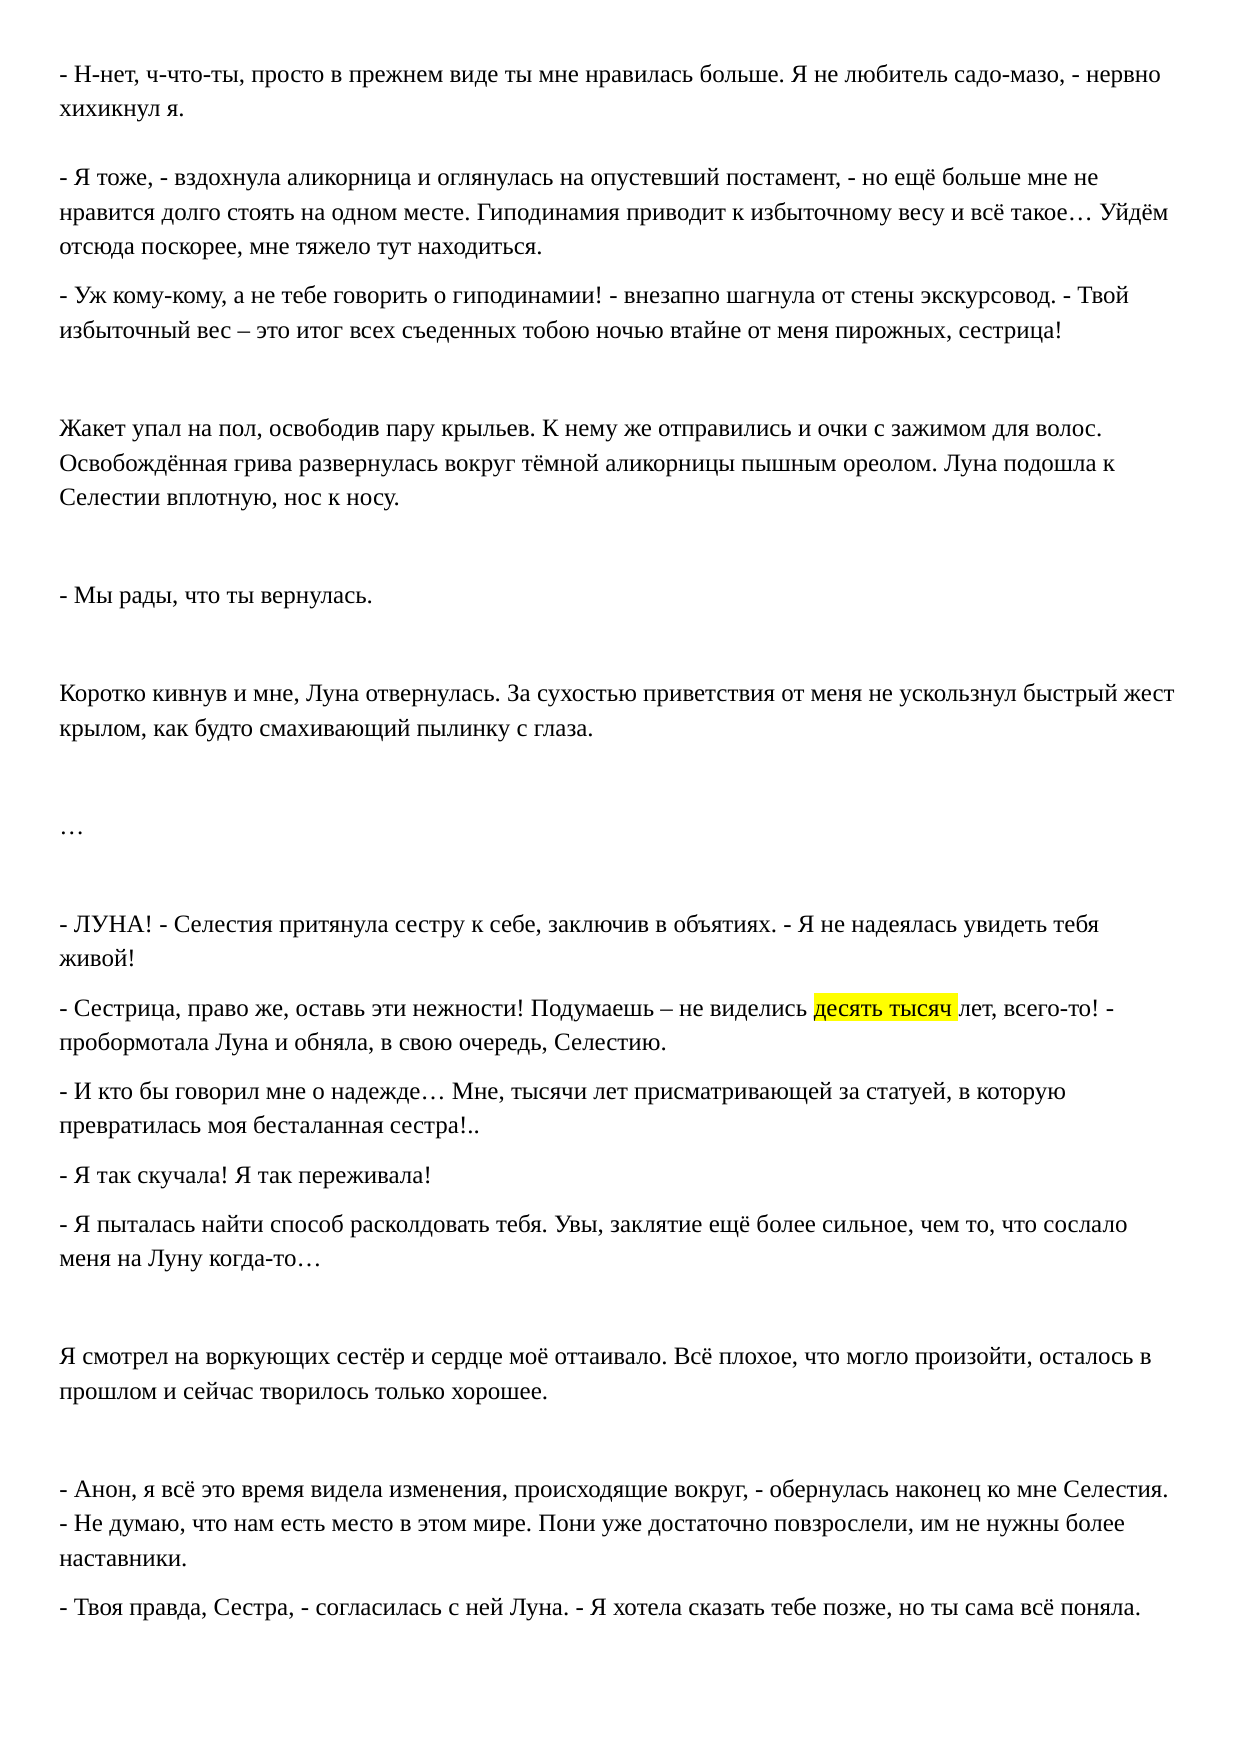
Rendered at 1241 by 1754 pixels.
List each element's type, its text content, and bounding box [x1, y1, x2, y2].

text - Анон, я всё это время видела изменения, происходящие вокруг, - обернулась наконец ко мне Селестия. - Не думаю, что нам есть место в этом мире. Пони уже достаточно повзрослели, им не нужны более наставники. [59, 1474, 1181, 1572]
text - Сестрица, право же, оставь эти нежности! Подумаешь – не виделись десять тысяч лет, всего-то! - пробормотала Луна и обняла, в свою очередь, Селестию. [59, 993, 1181, 1056]
text - Н-нет, ч-что-ты, просто в прежнем виде ты мне нравилась больше. Я не любитель садо-мазо, - нервно хихикнул я. - Я тоже, - вздохнула аликорница и оглянулась на опустевший постамент, - но ещё больше мне не нравится долго стоять на одном месте. Гиподинамия приводит к избыточному весу и всё такое… Уйдём отсюда поскорее, мне тяжело тут находиться. [59, 59, 1181, 260]
text Жакет упал на пол, освободив пару крыльев. К нему же отправились и очки с зажимом для волос. Освобождённая грива развернулась вокруг тёмной аликорницы пышным ореолом. Луна подошла к Селестии вплотную, нос к носу. [59, 413, 1181, 511]
text - Мы рады, что ты вернулась. [59, 580, 1181, 609]
text - Я так скучала! Я так переживала! [59, 1160, 1181, 1188]
text - Я пыталась найти способ расколдовать тебя. Увы, заклятие ещё более сильное, чем то, что сослало меня на Луну когда-то… [59, 1209, 1181, 1272]
text Коротко кивнув и мне, Луна отвернулась. За сухостью приветствия от меня не ускользнул быстрый жест крылом, как будто смахивающий пылинку с глаза. [59, 678, 1181, 742]
text Я смотрел на воркующих сестёр и сердце моё оттаивало. Всё плохое, что могло произойти, осталось в прошлом и сейчас творилось только хорошее. [59, 1341, 1181, 1404]
text - Уж кому-кому, а не тебе говорить о гиподинамии! - внезапно шагнула от стены экскурсовод. - Твой избыточный вес – это итог всех съеденных тобою ночью втайне от меня пирожных, сестрица! [59, 281, 1181, 344]
text … [59, 811, 1181, 840]
text - Твоя правда, Сестра, - согласилась с ней Луна. - Я хотела сказать тебе позже, но ты сама всё поняла. [59, 1592, 1181, 1621]
text - И кто бы говорил мне о надежде… Мне, тысячи лет присматривающей за статуей, в которую превратилась моя бесталанная сестра!.. [59, 1076, 1181, 1139]
text - ЛУНА! - Селестия притянула сестру к себе, заключив в объятиях. - Я не надеялась увидеть тебя живой! [59, 909, 1181, 972]
